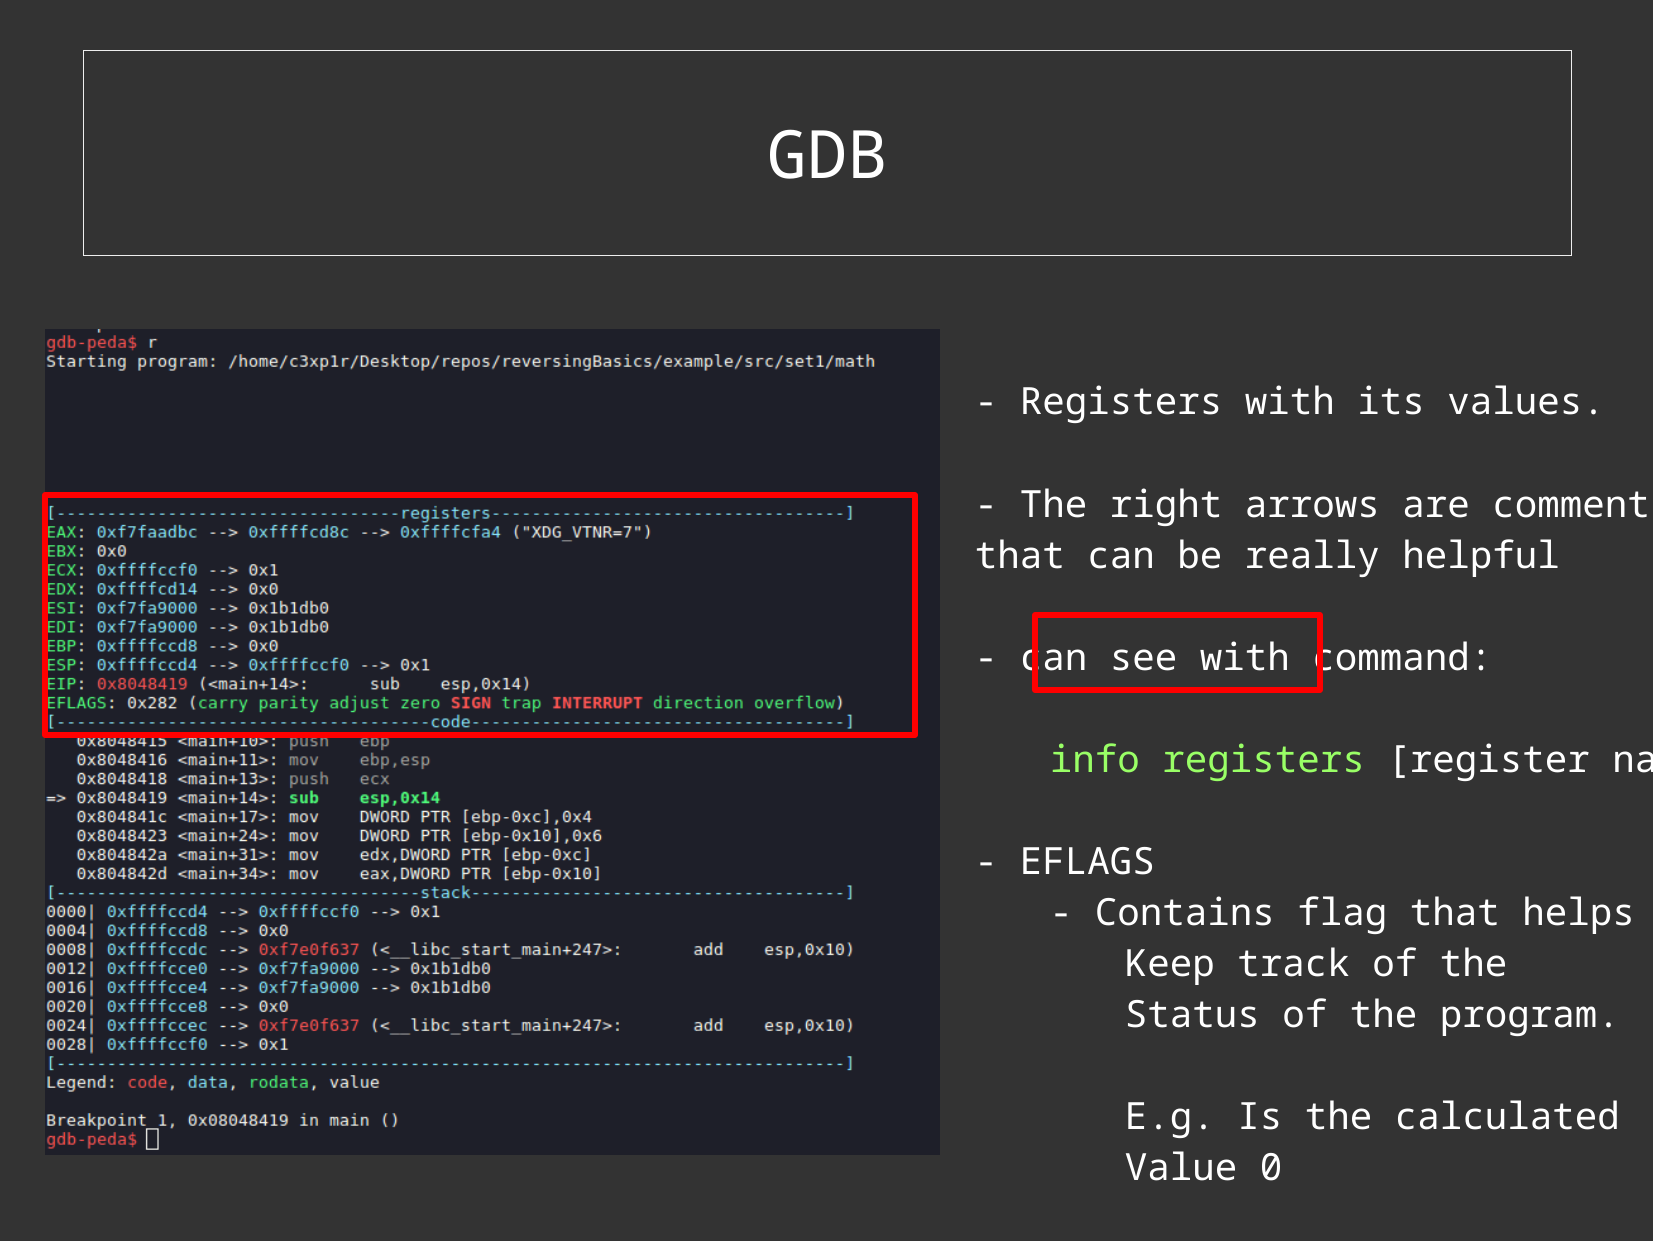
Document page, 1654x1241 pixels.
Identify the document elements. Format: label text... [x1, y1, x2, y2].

text_box - Registers with its values. - The right arrows are comments that can be really helpful - can see with command: info registers [register name] - EFLAGS - Contains flag that helps Keep track of the Status of the program. E.g. Is the calculated Value 0 If is zero then z flag is 1 [960, 367, 1628, 1096]
picture [45, 329, 940, 1156]
picture [48, 498, 912, 732]
text_box GDB [83, 50, 1572, 256]
